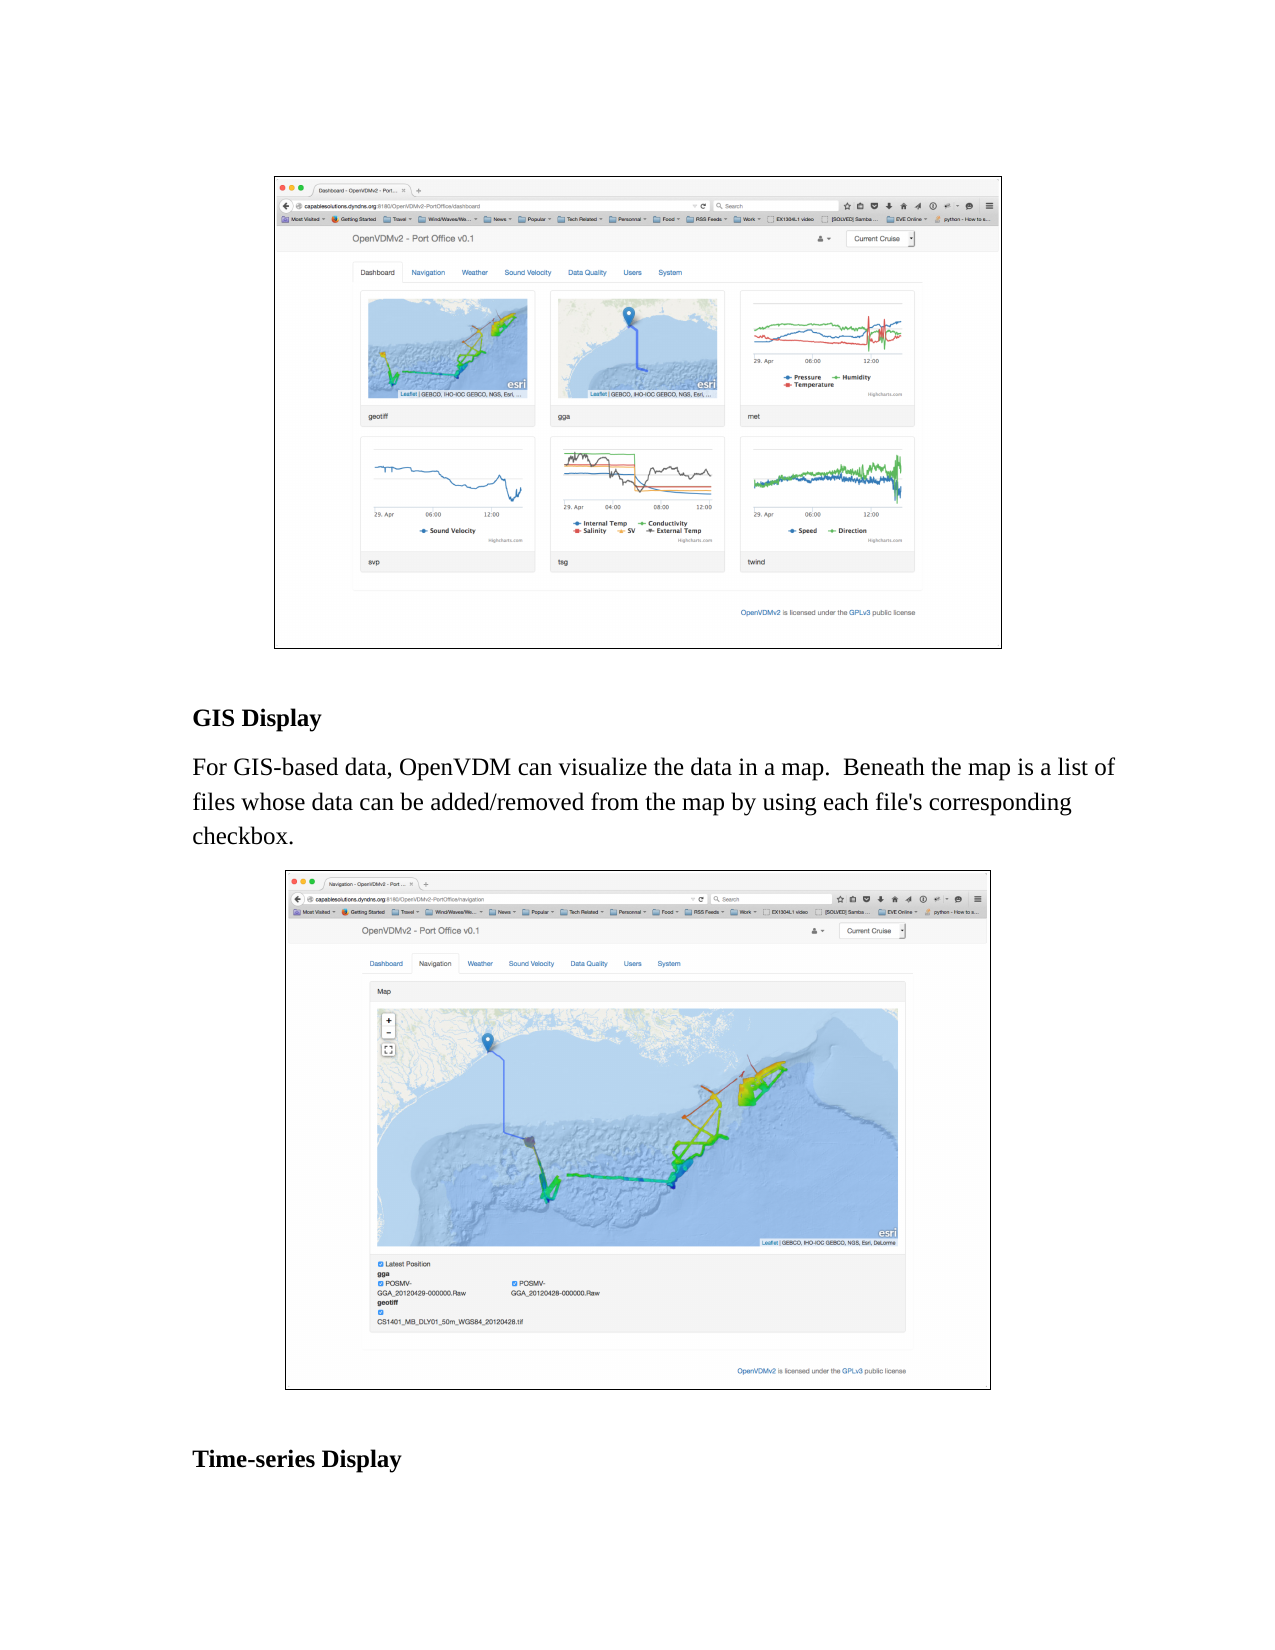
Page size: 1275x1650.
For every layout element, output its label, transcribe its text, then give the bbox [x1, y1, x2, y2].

text Time-series Display [192, 1444, 1157, 1473]
picture [276, 179, 999, 646]
picture [288, 873, 987, 1387]
text For GIS-based data, OpenVDM can visualize the data in a map. Beneath the map is a list of files whose data can be added/removed from the map by using each file's corresponding checkbox. [192, 752, 1157, 850]
text GIS Display [192, 703, 1157, 732]
